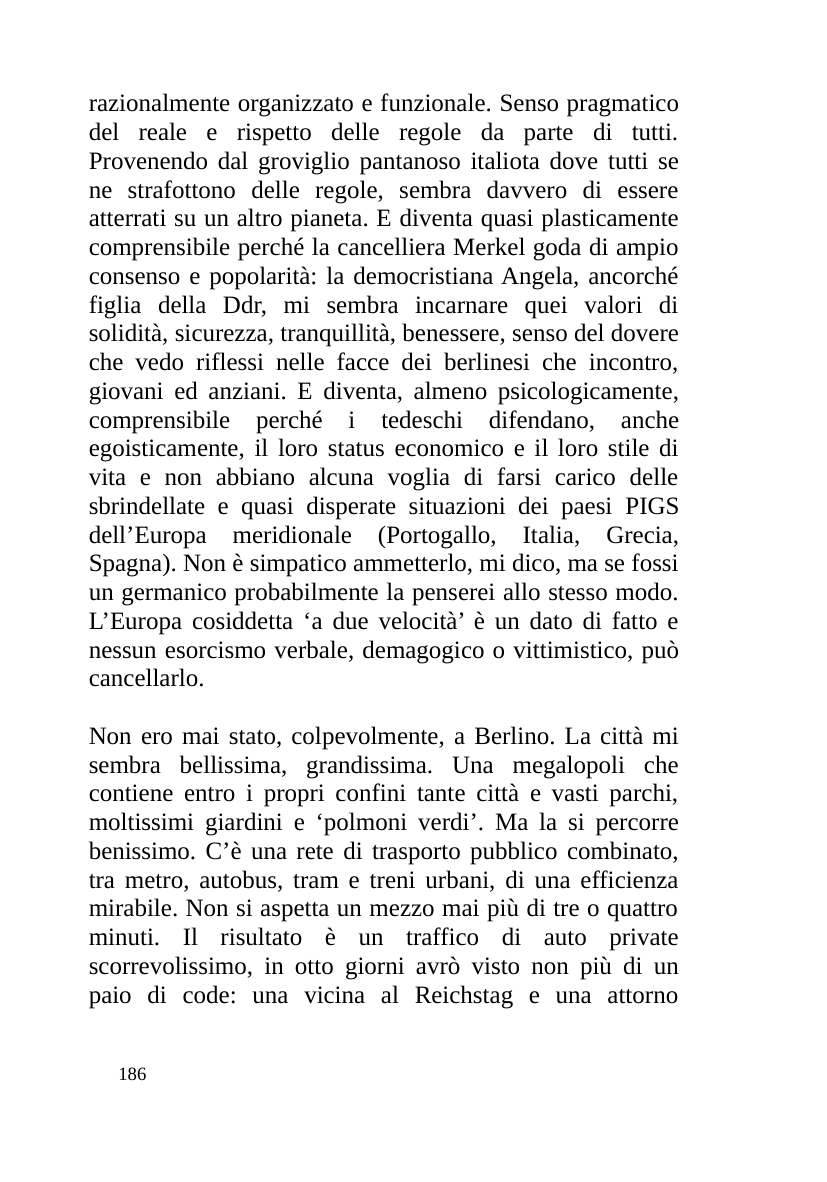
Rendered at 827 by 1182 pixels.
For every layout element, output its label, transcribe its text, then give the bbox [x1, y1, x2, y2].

text Non ero mai stato, colpevolmente, a Berlino. La città mi sembra bellissima, grandissima. Una megalopoli che contiene entro i propri confini tante città e vasti parchi, moltissimi giardini e ‘polmoni verdi’. Ma la si percorre benissimo. C’è una rete di trasporto pubblico combinato, tra metro, autobus, tram e treni urbani, di una efficienza mirabile. Non si aspetta un mezzo mai più di tre o quattro minuti. Il risultato è un traffico di auto private scorrevolissimo, in otto giorni avrò visto non più di un paio di code: una vicina al Reichstag e una attorno [88, 721, 679, 1008]
text razionalmente organizzato e funzionale. Senso pragmatico del reale e rispetto delle regole da parte di tutti. Provenendo dal groviglio pantanoso italiota dove tutti se ne strafottono delle regole, sembra davvero di essere atterrati su un altro pianeta. E diventa quasi plasticamente comprensibile perché la cancelliera Merkel goda di ampio consenso e popolarità: la democristiana Angela, ancorché figlia della Ddr, mi sembra incarnare quei valori di solidità, sicurezza, tranquillità, benessere, senso del dovere che vedo riflessi nelle facce dei berlinesi che incontro, giovani ed anziani. E diventa, almeno psicologicamente, comprensibile perché i tedeschi difendano, anche egoisticamente, il loro status economico e il loro stile di vita e non abbiano alcuna voglia di farsi carico delle sbrindellate e quasi disperate situazioni dei paesi pigs dell’Europa meridionale (Portogallo, Italia, Grecia, Spagna). Non è simpatico ammetterlo, mi dico, ma se fossi un germanico probabilmente la penserei allo stesso modo. L’Europa cosiddetta ‘a due velocità’ è un dato di fatto e nessun esorcismo verbale, demagogico o vittimistico, può cancellarlo. [88, 88, 679, 692]
